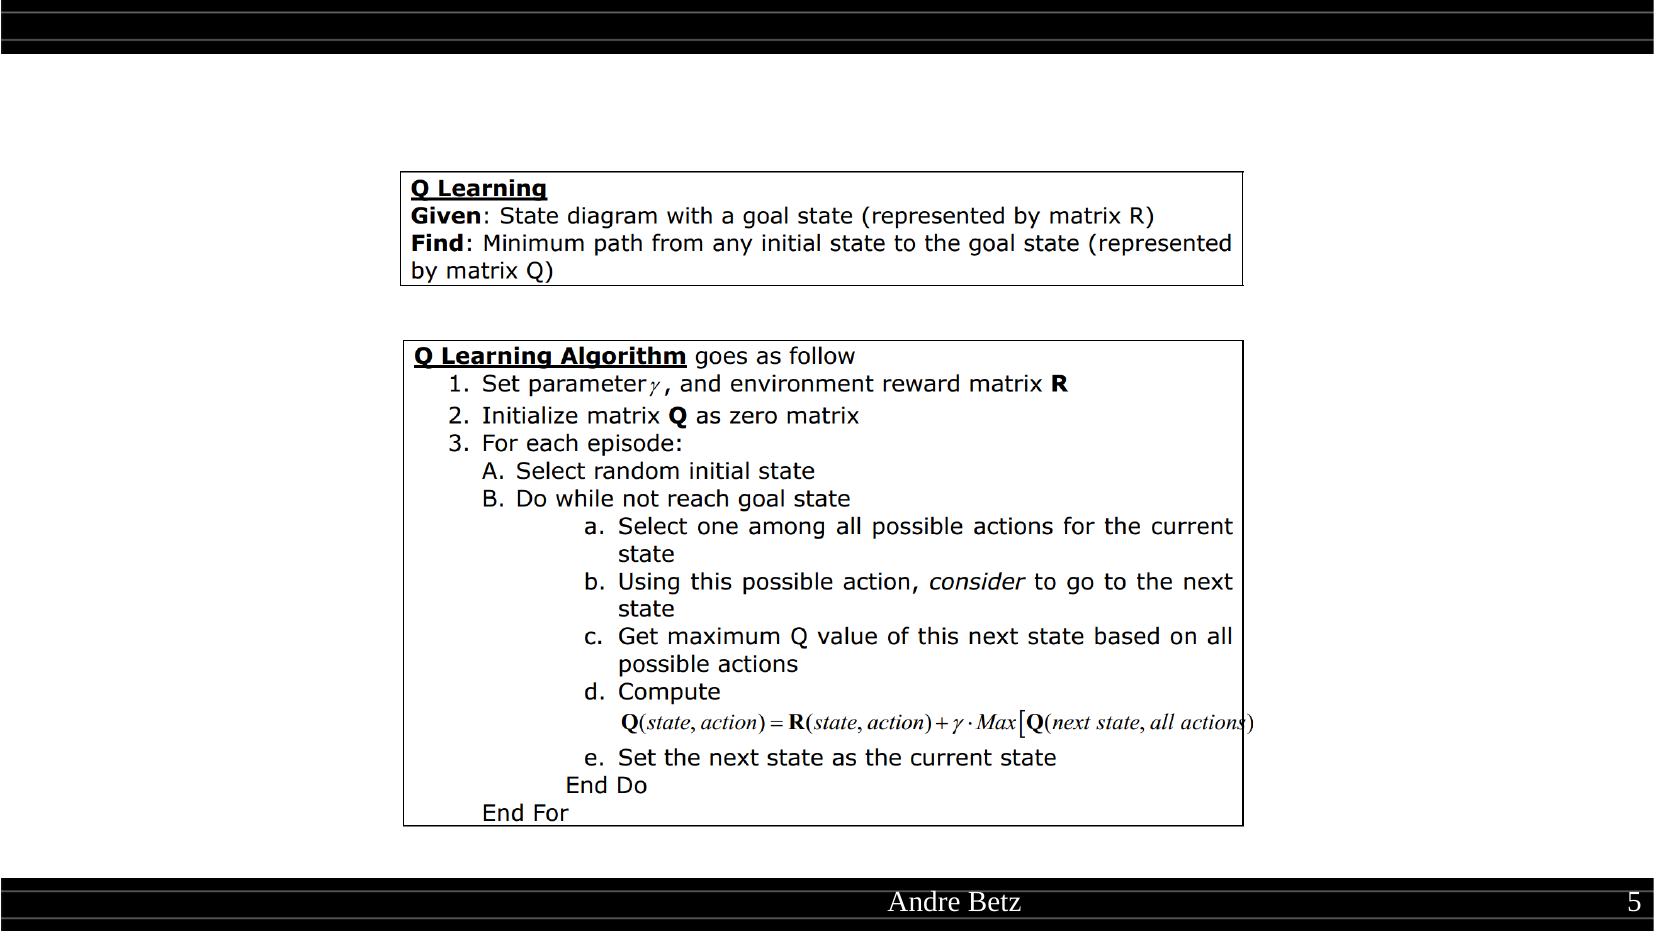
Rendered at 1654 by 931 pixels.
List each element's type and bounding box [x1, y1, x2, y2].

picture [1, 878, 1654, 931]
picture [1, 0, 1654, 54]
picture [396, 333, 1259, 839]
picture [391, 165, 1252, 297]
